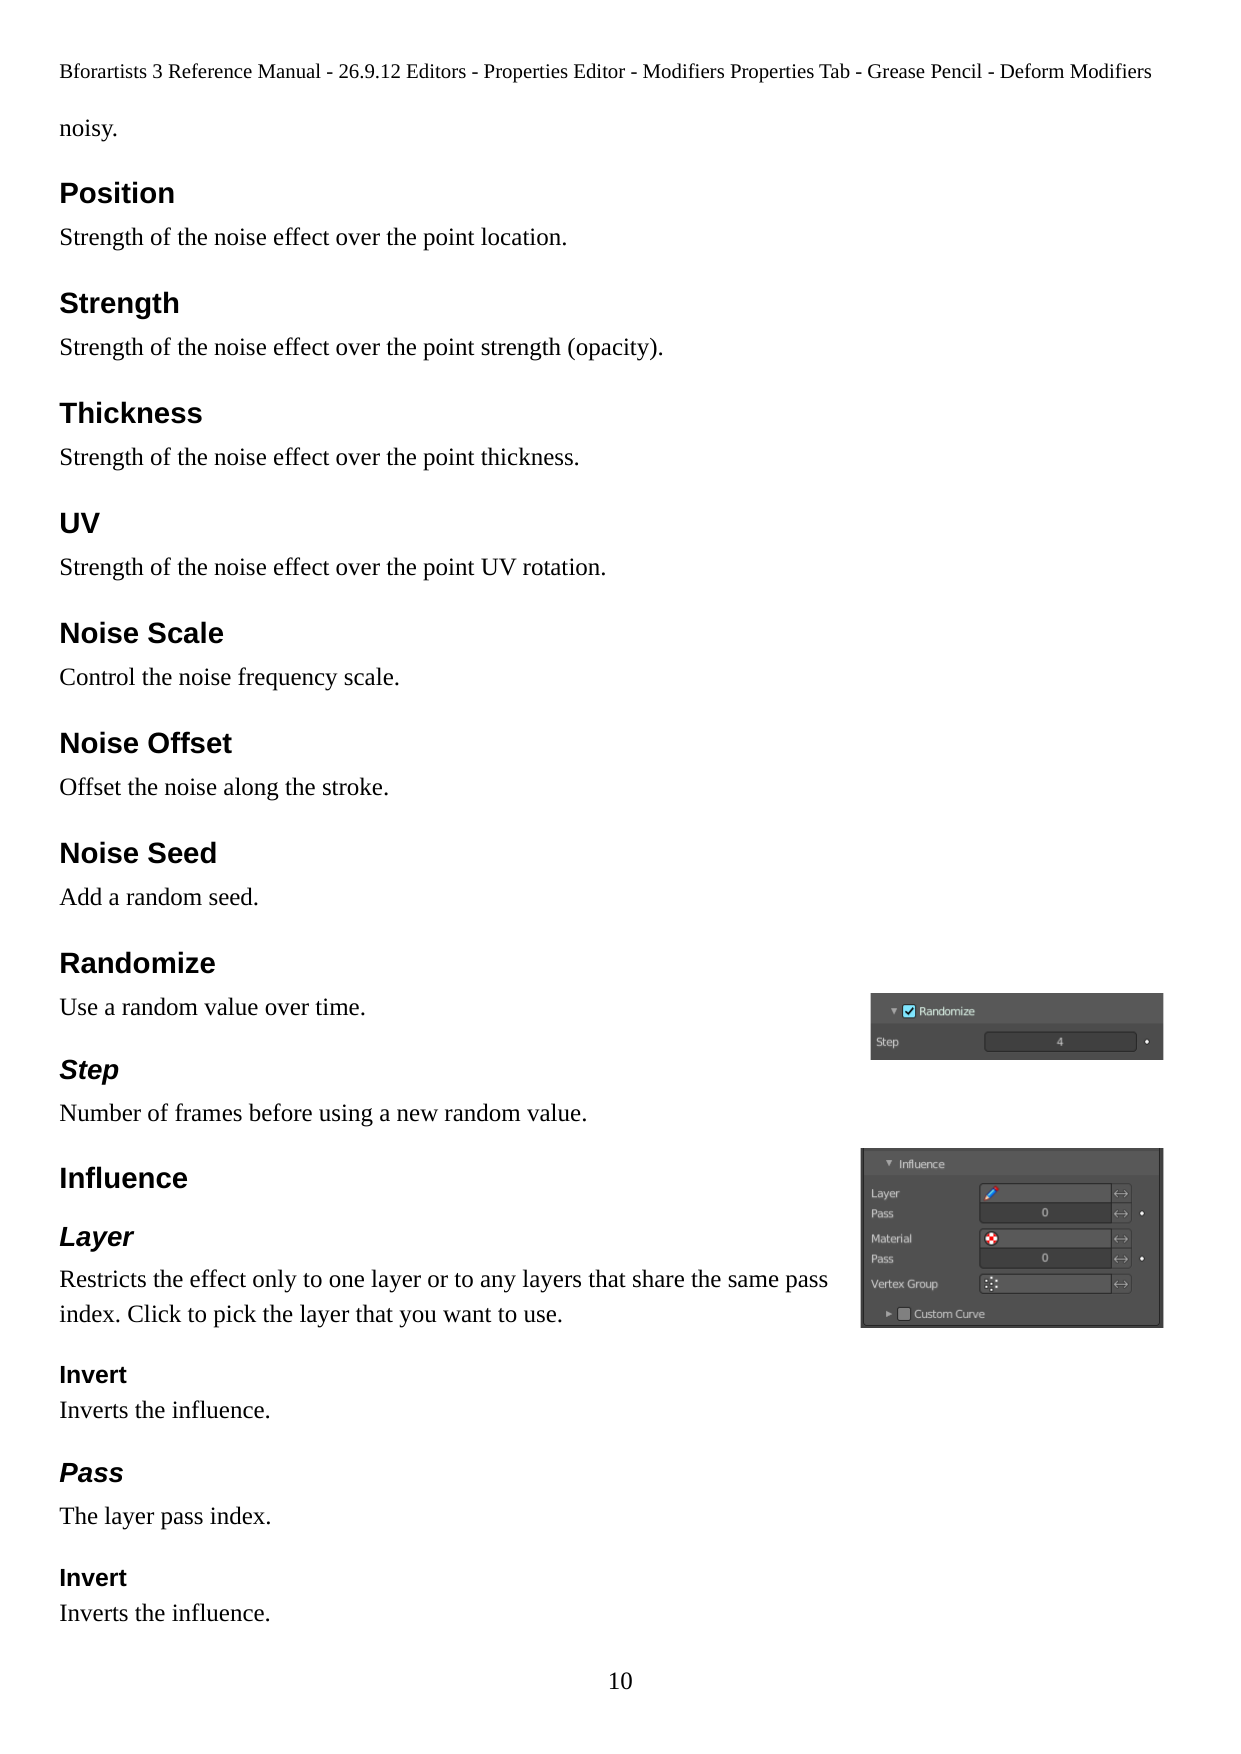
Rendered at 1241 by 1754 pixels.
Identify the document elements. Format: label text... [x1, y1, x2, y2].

text Inverts the influence. [59, 1598, 1181, 1626]
text Control the noise frequency scale. [59, 662, 1181, 691]
text Strength of the noise effect over the point thickness. [59, 442, 1181, 471]
text Number of frames before using a new random value. [59, 1098, 1181, 1126]
text Use a random value over time. [59, 992, 1181, 1021]
subtitle Influence [59, 1161, 860, 1195]
text Strength of the noise effect over the point strength (opacity). [59, 332, 1181, 361]
subtitle Randomize [59, 946, 1181, 979]
picture [870, 993, 1164, 1060]
subtitle Noise Seed [59, 836, 1181, 869]
text Inverts the influence. [59, 1395, 1181, 1424]
text Add a random seed. [59, 882, 1181, 911]
picture [860, 1148, 1164, 1328]
subtitle Pass [59, 1457, 1181, 1489]
subtitle Position [59, 176, 1181, 210]
text noisy. [59, 113, 1181, 141]
subtitle Layer [59, 1220, 860, 1252]
subtitle Thickness [59, 396, 1181, 430]
text Strength of the noise effect over the point location. [59, 222, 1181, 251]
subtitle Strength [59, 286, 1181, 320]
text The layer pass index. [59, 1501, 1181, 1530]
text Restricts the effect only to one layer or to any layers that share the same pass index. Click to pick the layer that you want to use. [59, 1264, 860, 1328]
subtitle [1164, 1220, 1181, 1252]
subtitle Invert [59, 1563, 1181, 1591]
subtitle Noise Scale [59, 616, 1181, 649]
text Offset the noise along the stroke. [59, 772, 1181, 801]
subtitle UV [59, 506, 1181, 540]
subtitle Invert [59, 1361, 1181, 1389]
subtitle Noise Offset [59, 726, 1181, 759]
subtitle Step [59, 1053, 1181, 1085]
subtitle [1164, 1161, 1181, 1195]
text Strength of the noise effect over the point UV rotation. [59, 552, 1181, 581]
